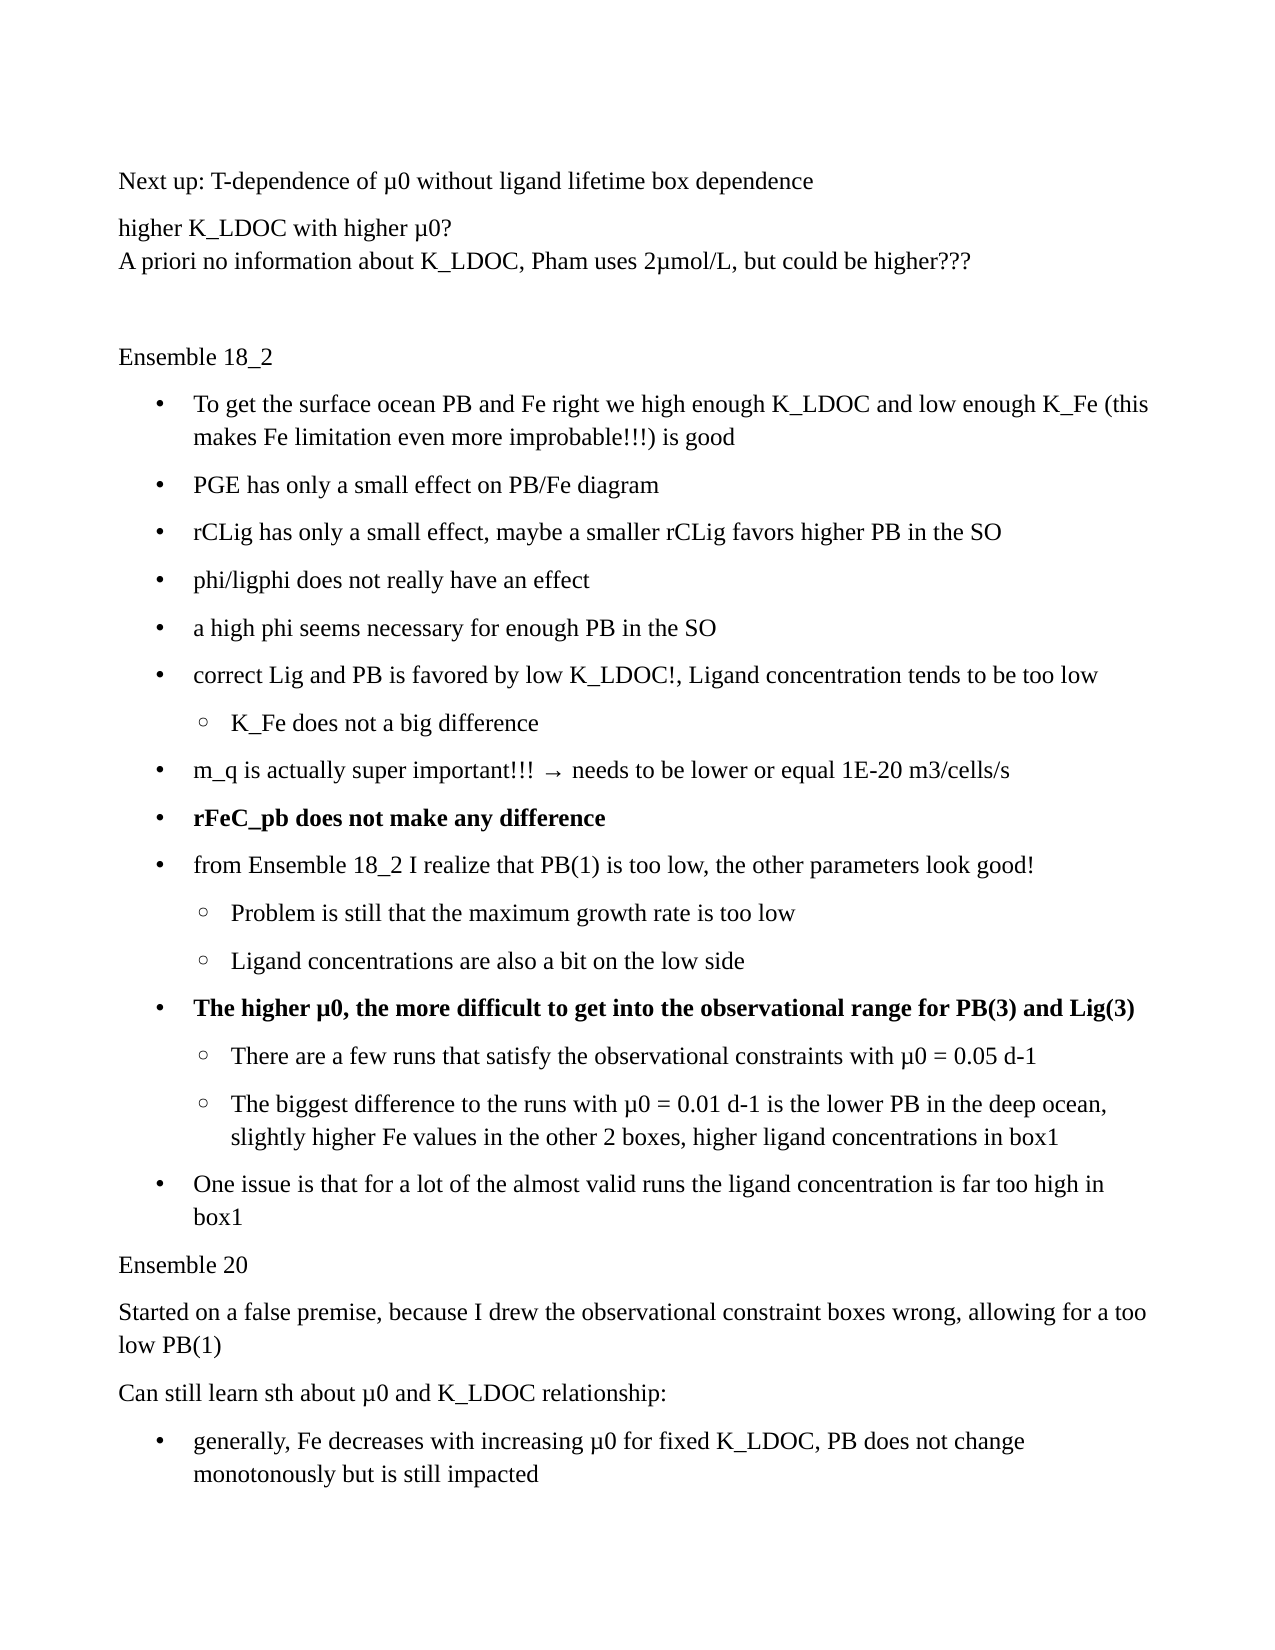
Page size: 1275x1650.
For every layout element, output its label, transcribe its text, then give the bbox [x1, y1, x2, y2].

text higher K_LDOC with higher µ0? A priori no information about K_LDOC, Pham uses 2µmol/L, but could be higher??? [118, 213, 1157, 275]
list rCLig has only a small effect, maybe a smaller rCLig favors higher PB in the SO [156, 517, 1157, 546]
text Started on a false premise, because I drew the observational constraint boxes wrong, allowing for a too low PB(1) [118, 1297, 1157, 1359]
text Can still learn sth about µ0 and K_LDOC relationship: [118, 1378, 1157, 1407]
text Ensemble 18_2 [118, 342, 1157, 370]
list correct Lig and PB is favored by low K_LDOC!, Ligand concentration tends to be too low [156, 660, 1157, 689]
list from Ensemble 18_2 I realize that PB(1) is too low, the other parameters look good! [156, 851, 1157, 879]
text Ensemble 20 [118, 1250, 1157, 1279]
list The higher µ0, the more difficult to get into the observational range for PB(3) and Lig(3) [156, 993, 1157, 1022]
list rFeC_pb does not make any difference [156, 803, 1157, 832]
list Problem is still that the maximum growth rate is too low [193, 898, 1157, 927]
list a high phi seems necessary for enough PB in the SO [156, 613, 1157, 641]
text Next up: T-dependence of µ0 without ligand lifetime box dependence [118, 166, 1157, 194]
list Ligand concentrations are also a bit on the low side [193, 946, 1157, 974]
list phi/ligphi does not really have an effect [156, 565, 1157, 594]
list The biggest difference to the runs with µ0 = 0.01 d-1 is the lower PB in the deep ocean, slightly higher Fe values in the other 2 boxes, higher ligand concentrations in box1 [193, 1089, 1157, 1150]
list generally, Fe decreases with increasing µ0 for fixed K_LDOC, PB does not change monotonously but is still impacted [156, 1426, 1157, 1487]
list There are a few runs that satisfy the observational constraints with µ0 = 0.05 d-1 [193, 1041, 1157, 1070]
list PGE has only a small effect on PB/Fe diagram [156, 470, 1157, 498]
list K_Fe does not a big difference [193, 708, 1157, 737]
list To get the surface ocean PB and Fe right we high enough K_LDOC and low enough K_Fe (this makes Fe limitation even more improbable!!!) is good [156, 389, 1157, 451]
list m_q is actually super important!!! → needs to be lower or equal 1E-20 m3/cells/s [156, 755, 1157, 784]
list One issue is that for a lot of the almost valid runs the ligand concentration is far too high in box1 [156, 1169, 1157, 1231]
